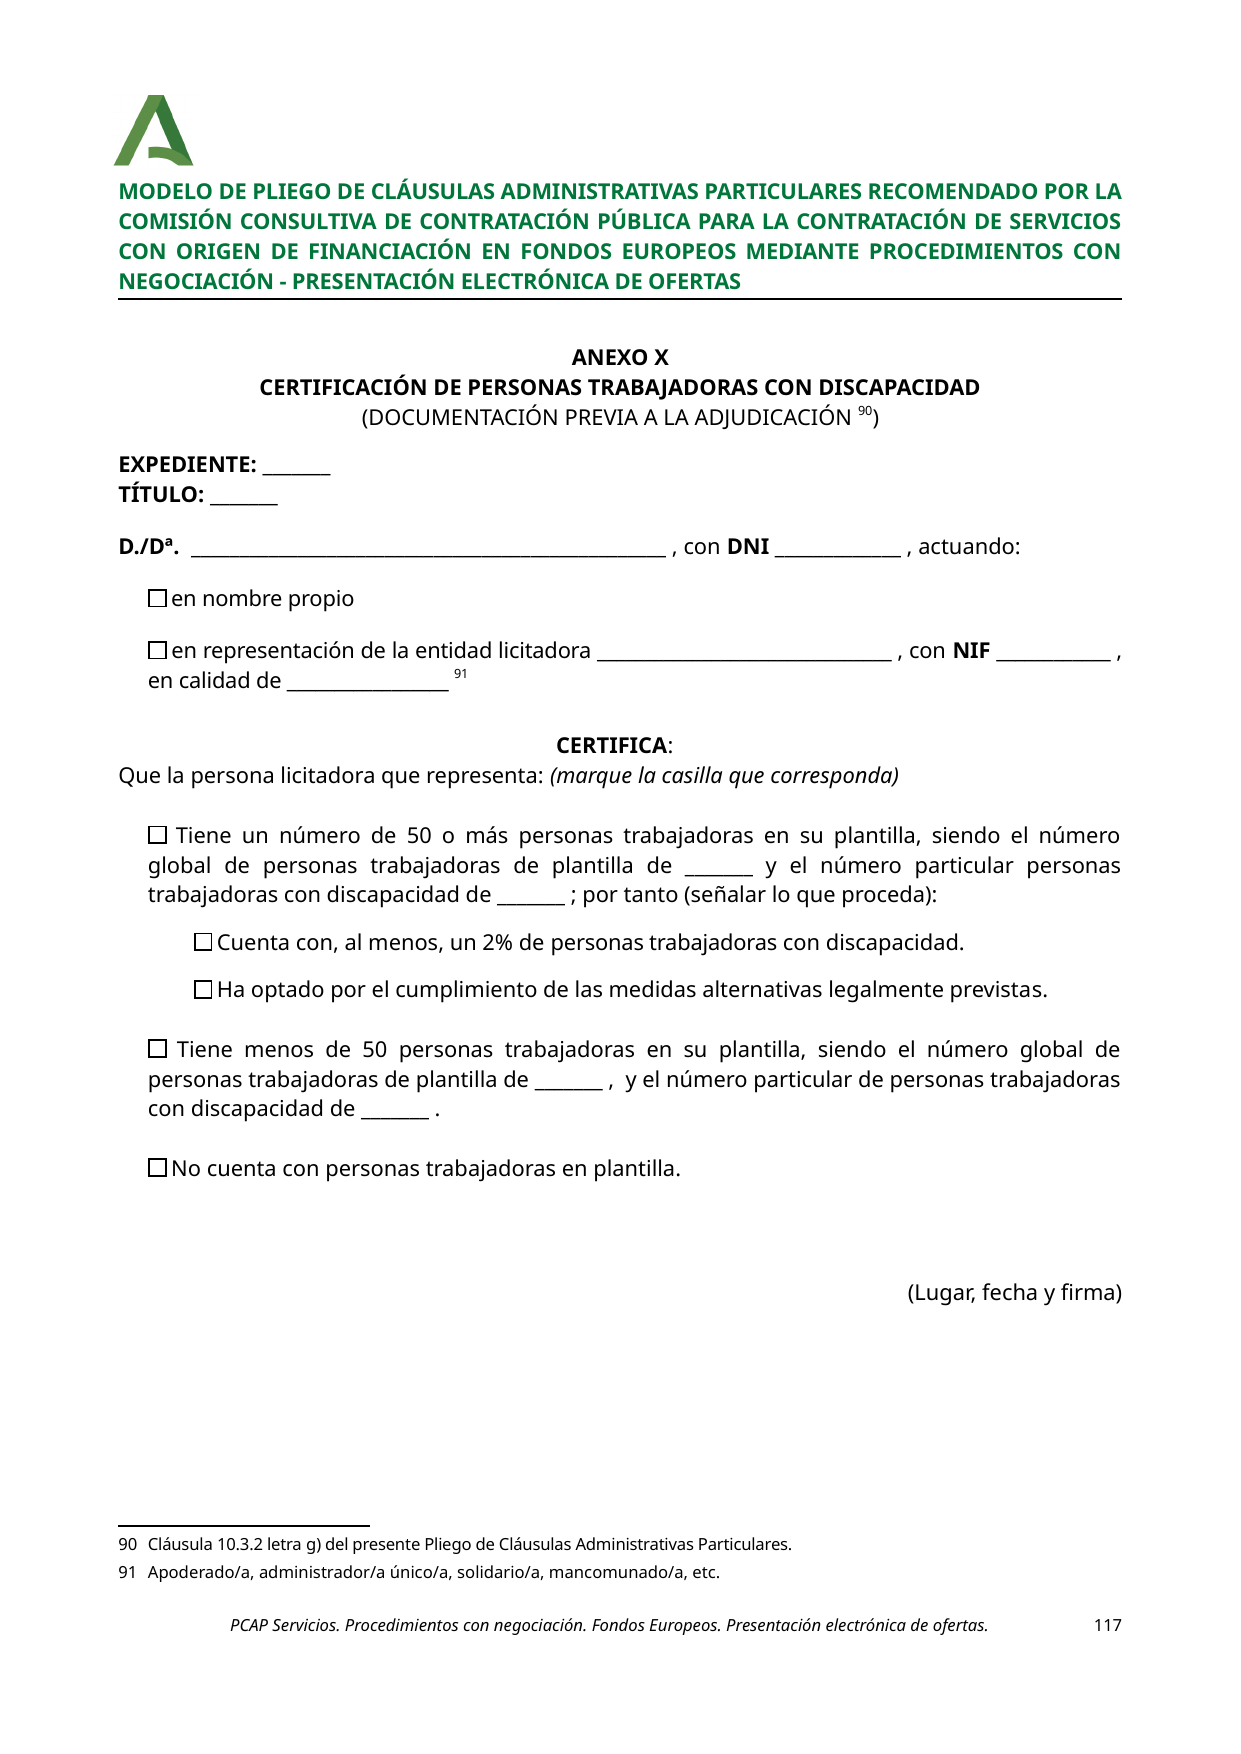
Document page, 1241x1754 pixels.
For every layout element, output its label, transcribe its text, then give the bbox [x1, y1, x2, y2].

text MODELO DE PLIEGO DE CLÁUSULAS ADMINISTRATIVAS PARTICULARES RECOMENDADO POR LA COMISIÓN CONSULTIVA DE CONTRATACIÓN PÚBLICA PARA LA CONTRATACIÓN DE SERVICIOS CON ORIGEN DE FINANCIACIÓN EN FONDOS EUROPEOS MEDIANTE PROCEDIMIENTOS CON NEGOCIACIÓN - PRESENTACIÓN ELECTRÓNICA DE OFERTAS [118, 176, 1122, 298]
text ANEXO X [118, 342, 1122, 372]
text CERTIFICACIÓN DE PERSONAS TRABAJADORAS CON DISCAPACIDAD [118, 372, 1122, 402]
text en representación de la entidad licitadora _______________________________ , con NIF ____________ , en calidad de _________________ [148, 635, 1122, 695]
text D./Dª. _________________________________________________ , con DNI _____________ , actuando: [118, 531, 1122, 561]
text en nombre propio [148, 583, 1122, 613]
text Cláusula 10.3.2 letra g) del presente Pliego de Cláusulas Administrativas Particulares. [118, 1532, 1122, 1555]
text TÍTULO: _______ [118, 479, 1122, 509]
text CERTIFICA: [118, 731, 1122, 760]
text Que la persona licitadora que representa: (marque la casilla que corresponda) [118, 760, 1122, 790]
text (DOCUMENTACIÓN PREVIA A LA ADJUDICACIÓN ) [118, 402, 1122, 431]
list Tiene menos de 50 personas trabajadoras en su plantilla, siendo el número global de personas trabajadoras de plantilla de _______ , y el número particular de personas trabajadoras con discapacidad de _______ . [148, 1034, 1122, 1123]
text (Lugar, fecha y firma) [118, 1277, 1122, 1307]
text EXPEDIENTE: _______ [118, 449, 1122, 479]
list Cuenta con, al menos, un 2% de personas trabajadoras con discapacidad. [155, 927, 1122, 957]
list Tiene un número de 50 o más personas trabajadoras en su plantilla, siendo el número global de personas trabajadoras de plantilla de _______ y el número particular personas trabajadoras con discapacidad de _______ ; por tanto (señalar lo que proceda): [148, 820, 1122, 909]
picture [109, 91, 198, 170]
text Apoderado/a, administrador/a único/a, solidario/a, mancomunado/a, etc. [118, 1561, 1122, 1584]
list Ha optado por el cumplimiento de las medidas alternativas legalmente previstas. [155, 974, 1122, 1004]
list No cuenta con personas trabajadoras en plantilla. [148, 1153, 1122, 1182]
